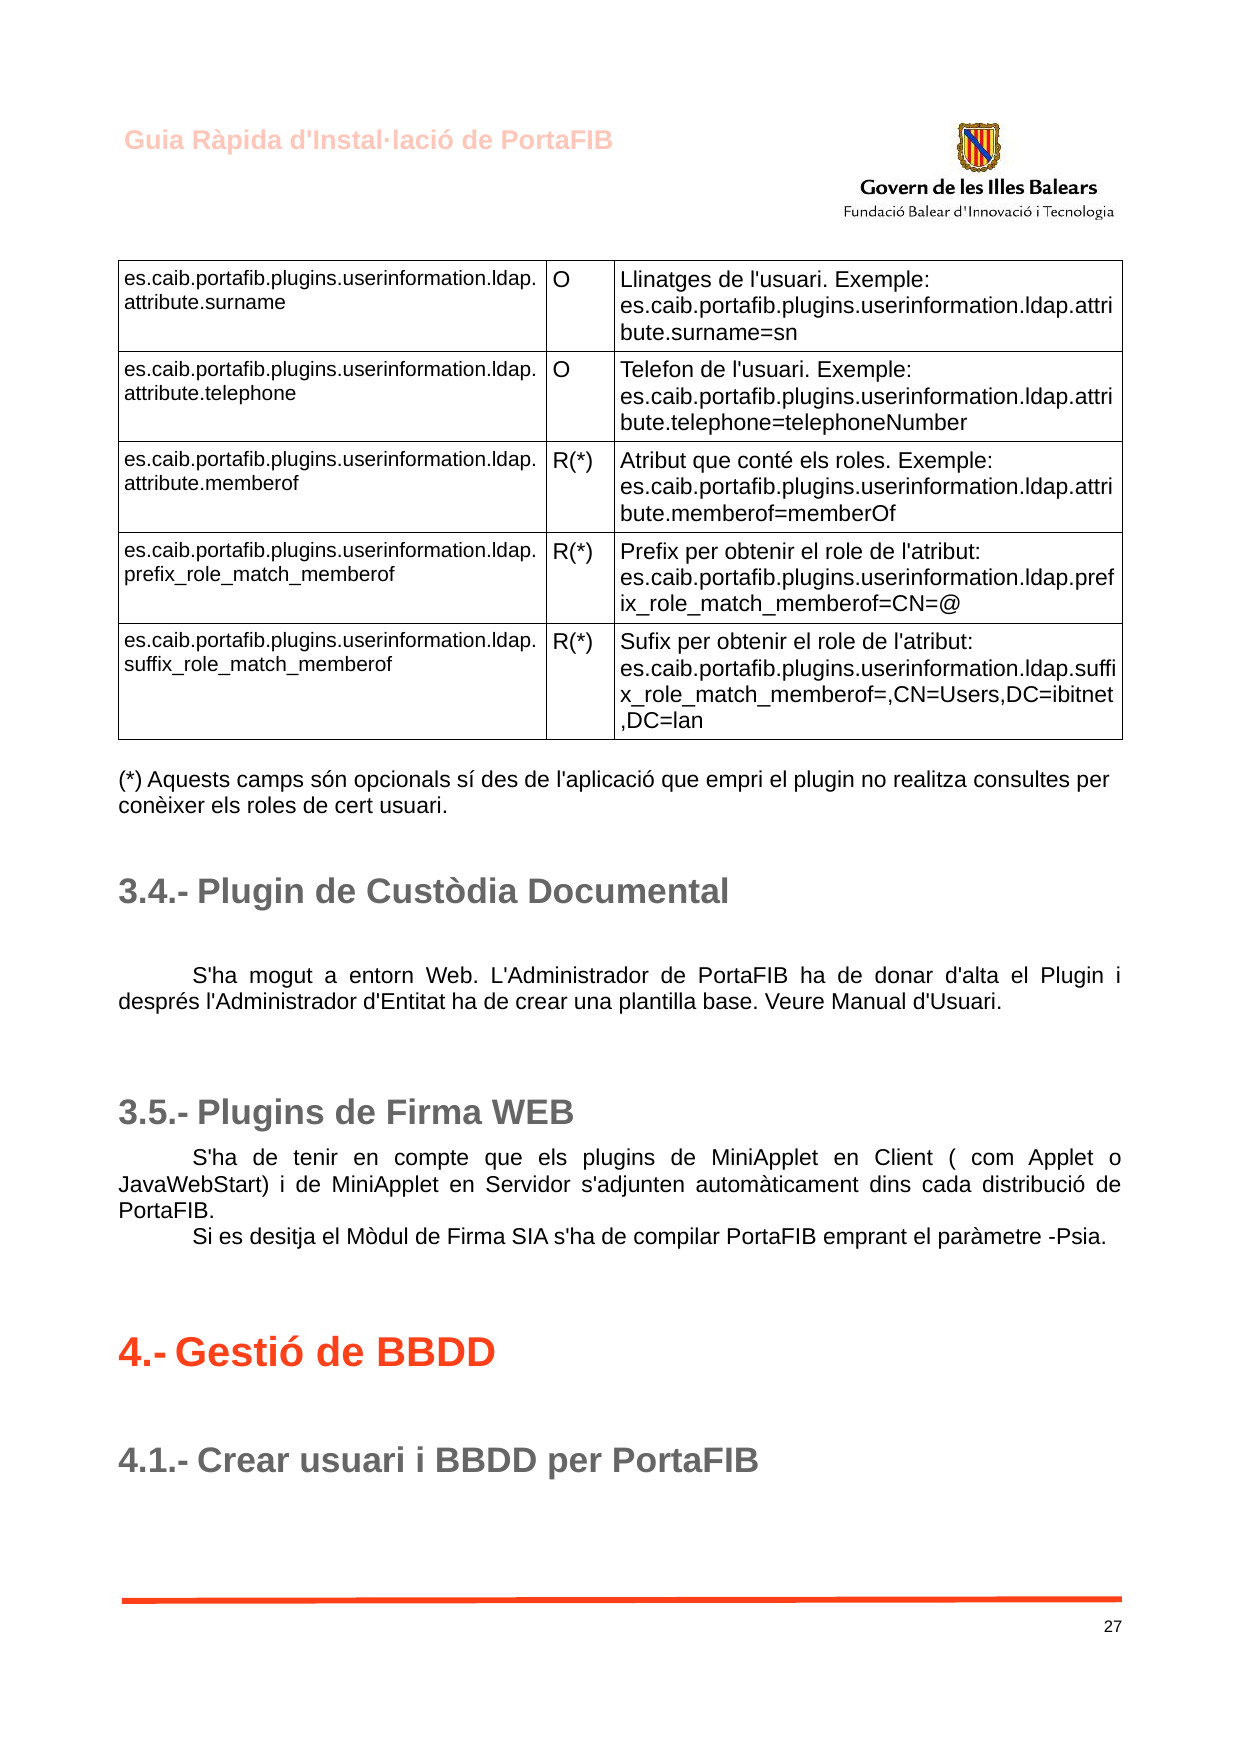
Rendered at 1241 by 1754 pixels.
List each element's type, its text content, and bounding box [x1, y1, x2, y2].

table_cell Atribut que conté els roles. Exemple: es.caib.portafib.plugins.userinformation.ldap.attribute.memberof=memberOf [615, 442, 1122, 532]
table_cell es.caib.portafib.plugins.userinformation.ldap.attribute.surname [119, 261, 546, 351]
subtitle Plugins de Firma WEB [118, 1091, 1122, 1132]
table_cell O [547, 352, 614, 441]
subtitle Gestió de BBDD [118, 1327, 1122, 1375]
text S'ha mogut a entorn Web. L'Administrador de PortaFIB ha de donar d'alta el Plugin i després l'Administrador d'Entitat ha de crear una plantilla base. Veure Manual d'Usuari. [118, 962, 1122, 1015]
table_cell es.caib.portafib.plugins.userinformation.ldap.prefix_role_match_memberof [119, 533, 546, 622]
table_cell O [547, 261, 614, 351]
table_cell es.caib.portafib.plugins.userinformation.ldap.attribute.telephone [119, 352, 546, 441]
text (*) Aquests camps són opcionals sí des de l'aplicació que empri el plugin no realitza consultes per conèixer els roles de cert usuari. [118, 766, 1122, 818]
table_cell Llinatges de l'usuari. Exemple: es.caib.portafib.plugins.userinformation.ldap.attribute.surname=sn [615, 261, 1122, 351]
table_cell R(*) [547, 442, 614, 532]
subtitle Crear usuari i BBDD per PortaFIB [118, 1439, 1122, 1480]
table_cell Telefon de l'usuari. Exemple: es.caib.portafib.plugins.userinformation.ldap.attribute.telephone=telephoneNumber [615, 352, 1122, 441]
picture [840, 123, 1117, 220]
table_cell Prefix per obtenir el role de l'atribut: es.caib.portafib.plugins.userinformation.ldap.prefix_role_match_memberof=CN=@ [615, 533, 1122, 622]
text Si es desitja el Mòdul de Firma SIA s'ha de compilar PortaFIB emprant el paràmetre -Psia. [118, 1223, 1122, 1250]
table_cell es.caib.portafib.plugins.userinformation.ldap.attribute.memberof [119, 442, 546, 532]
text S'ha de tenir en compte que els plugins de MiniApplet en Client ( com Applet o JavaWebStart) i de MiniApplet en Servidor s'adjunten automàticament dins cada distribució de PortaFIB. [118, 1144, 1122, 1223]
table_cell es.caib.portafib.plugins.userinformation.ldap.suffix_role_match_memberof [119, 624, 546, 739]
subtitle Plugin de Custòdia Documental [118, 870, 1122, 911]
table_cell Sufix per obtenir el role de l'atribut: es.caib.portafib.plugins.userinformation.ldap.suffix_role_match_memberof=,CN=Users,DC=ibitnet,DC=lan [615, 624, 1122, 739]
table_cell R(*) [547, 624, 614, 739]
table_cell R(*) [547, 533, 614, 622]
